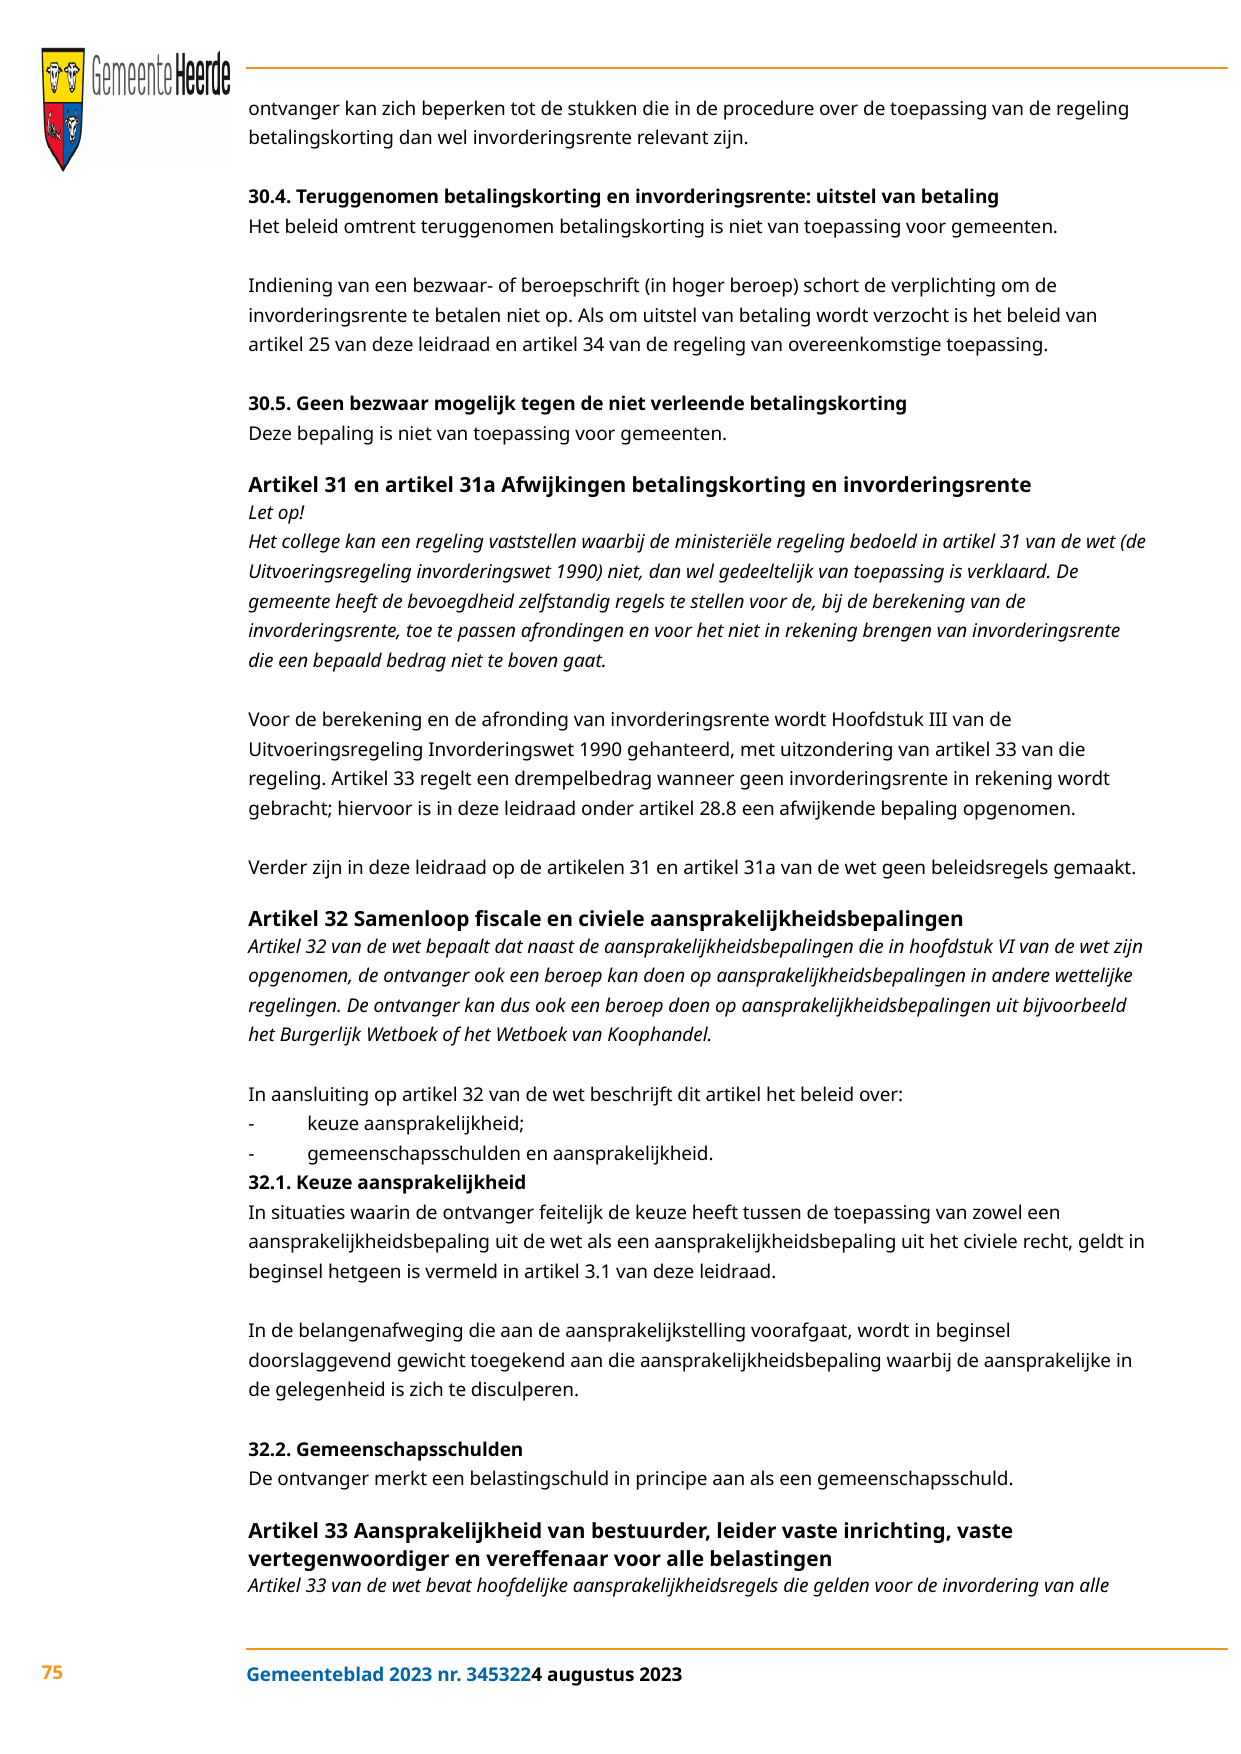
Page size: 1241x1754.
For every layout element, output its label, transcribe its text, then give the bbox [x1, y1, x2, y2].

text Artikel 32 Samenloop fiscale en civiele aansprakelijkheidsbepalingen [248, 904, 1152, 933]
text Artikel 32 van de wet bepaalt dat naast de aansprakelijkheidsbepalingen die in hoofdstuk VI van de wet zijn opgenomen, de ontvanger ook een beroep kan doen op aansprakelijkheidsbepalingen in andere wettelijke regelingen. De ontvanger kan dus ook een beroep doen op aansprakelijkheidsbepalingen uit bijvoorbeeld het Burgerlijk Wetboek of het Wetboek van Koophandel. [248, 933, 1152, 1047]
list gemeenschapsschulden en aansprakelijkheid. [248, 1140, 1152, 1166]
text Verder zijn in deze leidraad op de artikelen 31 en artikel 31a van de wet geen beleidsregels gemaakt. [248, 854, 1152, 880]
text 30.5. Geen bezwaar mogelijk tegen de niet verleende betalingskorting [248, 391, 1152, 416]
text Indiening van een bezwaar- of beroepschrift (in hoger beroep) schort de verplichting om de invorderingsrente te betalen niet op. Als om uitstel van betaling wordt verzocht is het beleid van artikel 25 van deze leidraad en artikel 34 van de regeling van overeenkomstige toepassing. [248, 272, 1152, 357]
text 32.1. Keuze aansprakelijkheid [248, 1169, 1152, 1195]
text Het beleid omtrent teruggenomen betalingskorting is niet van toepassing voor gemeenten. [248, 213, 1152, 239]
text 30.4. Teruggenomen betalingskorting en invorderingsrente: uitstel van betaling [248, 183, 1152, 209]
text In de belangenafweging die aan de aansprakelijkstelling voorafgaat, wordt in beginsel doorslaggevend gewicht toegekend aan die aansprakelijkheidsbepaling waarbij de aansprakelijke in de gelegenheid is zich te disculperen. [248, 1317, 1152, 1402]
text Artikel 33 Aansprakelijkheid van bestuurder, leider vaste inrichting, vaste vertegenwoordiger en vereffenaar voor alle belastingen [248, 1516, 1152, 1573]
text In situaties waarin de ontvanger feitelijk de keuze heeft tussen de toepassing van zowel een aansprakelijkheidsbepaling uit de wet als een aansprakelijkheidsbepaling uit het civiele recht, geldt in beginsel hetgeen is vermeld in artikel 3.1 van deze leidraad. [248, 1199, 1152, 1284]
text Deze bepaling is niet van toepassing voor gemeenten. [248, 420, 1152, 446]
text Artikel 33 van de wet bevat hoofdelijke aansprakelijkheidsregels die gelden voor de invordering van alle [248, 1573, 1152, 1598]
text De ontvanger merkt een belastingschuld in principe aan als een gemeenschapsschuld. [248, 1465, 1152, 1491]
text 32.2. Gemeenschapsschulden [248, 1436, 1152, 1462]
text Let op! [248, 499, 1152, 525]
picture [41, 47, 231, 172]
list keuze aansprakelijkheid; [248, 1110, 1152, 1136]
text Voor de berekening en de afronding van invorderingsrente wordt Hoofdstuk III van de Uitvoeringsregeling Invorderingswet 1990 gehanteerd, met uitzondering van artikel 33 van die regeling. Artikel 33 regelt een drempelbedrag wanneer geen invorderingsrente in rekening wordt gebracht; hiervoor is in deze leidraad onder artikel 28.8 een afwijkende bepaling opgenomen. [248, 706, 1152, 821]
text Het college kan een regeling vaststellen waarbij de ministeriële regeling bedoeld in artikel 31 van de wet (de Uitvoeringsregeling invorderingswet 1990) niet, dan wel gedeeltelijk van toepassing is verklaard. De gemeente heeft de bevoegdheid zelfstandig regels te stellen voor de, bij de berekening van de invorderingsrente, toe te passen afrondingen en voor het niet in rekening brengen van invorderingsrente die een bepaald bedrag niet te boven gaat. [248, 529, 1152, 673]
text ontvanger kan zich beperken tot de stukken die in de procedure over de toepassing van de regeling betalingskorting dan wel invorderingsrente relevant zijn. [248, 95, 1152, 150]
text In aansluiting op artikel 32 van de wet beschrijft dit artikel het beleid over: [248, 1081, 1152, 1107]
text Artikel 31 en artikel 31a Afwijkingen betalingskorting en invorderingsrente [248, 471, 1152, 499]
